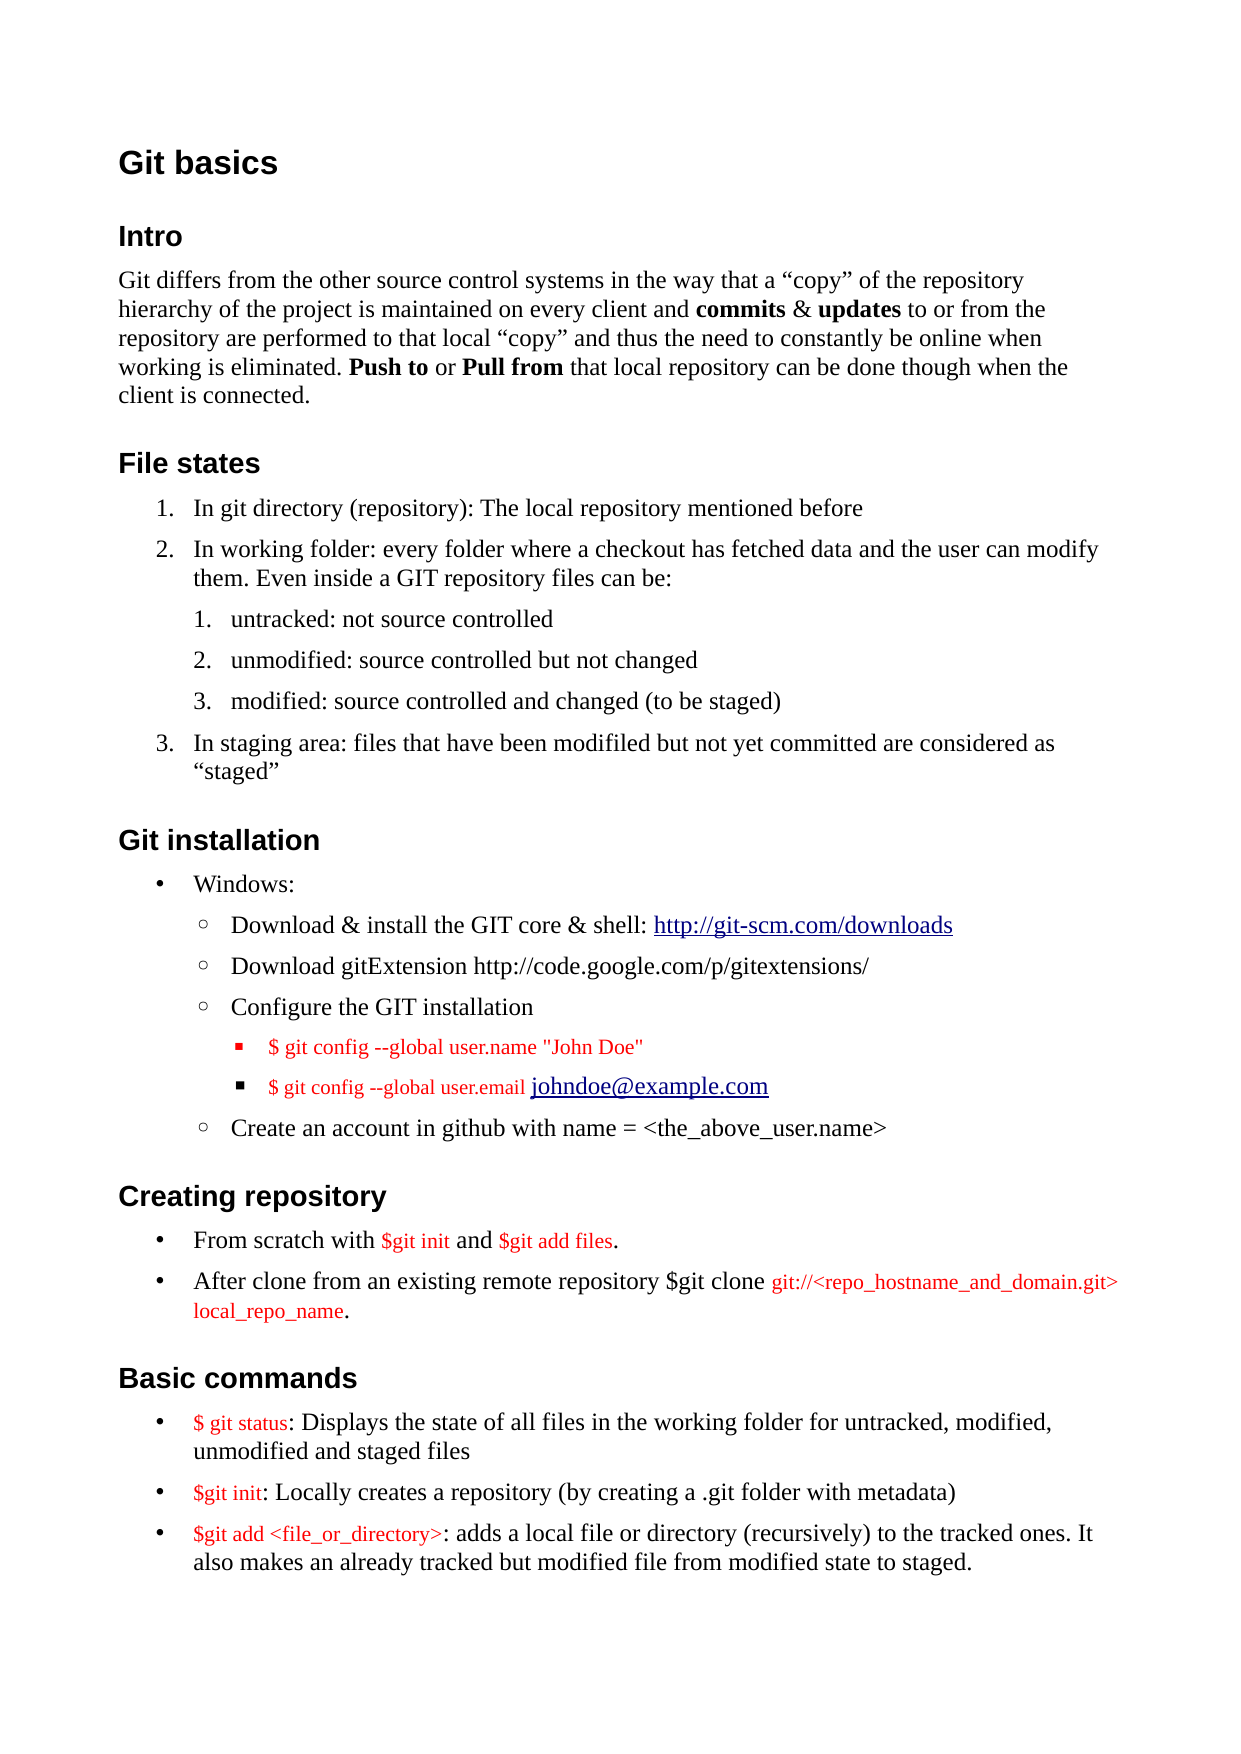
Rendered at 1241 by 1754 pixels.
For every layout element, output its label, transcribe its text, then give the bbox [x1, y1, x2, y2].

list Download & install the GIT core & shell: http://git-scm.com/downloads [193, 910, 1122, 939]
list untracked: not source controlled [193, 604, 1122, 633]
list $git add <file_or_directory>: adds a local file or directory (recursively) to the tracked ones. It also makes an already tracked but modified file from modified state to staged. [156, 1518, 1122, 1576]
list modified: source controlled and changed (to be staged) [193, 686, 1122, 715]
subtitle Creating repository [118, 1179, 1122, 1212]
subtitle Git installation [118, 823, 1122, 856]
subtitle Git basics [118, 143, 1122, 182]
list Windows: [156, 869, 1122, 897]
list $ git config --global user.email johndoe@example.com [231, 1071, 1122, 1100]
list After clone from an existing remote repository $git clone git://<repo_hostname_and_domain.git> local_repo_name. [156, 1266, 1122, 1324]
list $git init: Locally creates a repository (by creating a .git folder with metadata) [156, 1477, 1122, 1506]
list In staging area: files that have been modifiled but not yet committed are considered as “staged” [156, 728, 1122, 785]
list $ git status: Displays the state of all files in the working folder for untracked, modified, unmodified and staged files [156, 1407, 1122, 1465]
subtitle File states [118, 447, 1122, 480]
list In working folder: every folder where a checkout has fetched data and the user can modify them. Even inside a GIT repository files can be: [156, 534, 1122, 591]
subtitle Basic commands [118, 1361, 1122, 1395]
list Create an account in github with name = <the_above_user.name> [193, 1113, 1122, 1141]
list From scratch with $git init and $git add files. [156, 1225, 1122, 1254]
subtitle Intro [118, 219, 1122, 253]
list unmodified: source controlled but not changed [193, 645, 1122, 674]
list $ git config --global user.name "John Doe" [231, 1034, 1122, 1059]
text Git differs from the other source control systems in the way that a “copy” of the repository hierarchy of the project is maintained on every client and commits & updates to or from the repository are performed to that local “copy” and thus the need to constantly be online when working is eliminated. Push to or Pull from that local repository can be done though when the client is connected. [118, 265, 1122, 409]
list In git directory (repository): The local repository mentioned before [156, 493, 1122, 521]
list Download gitExtension http://code.google.com/p/gitextensions/ [193, 951, 1122, 980]
list Configure the GIT installation [193, 992, 1122, 1021]
